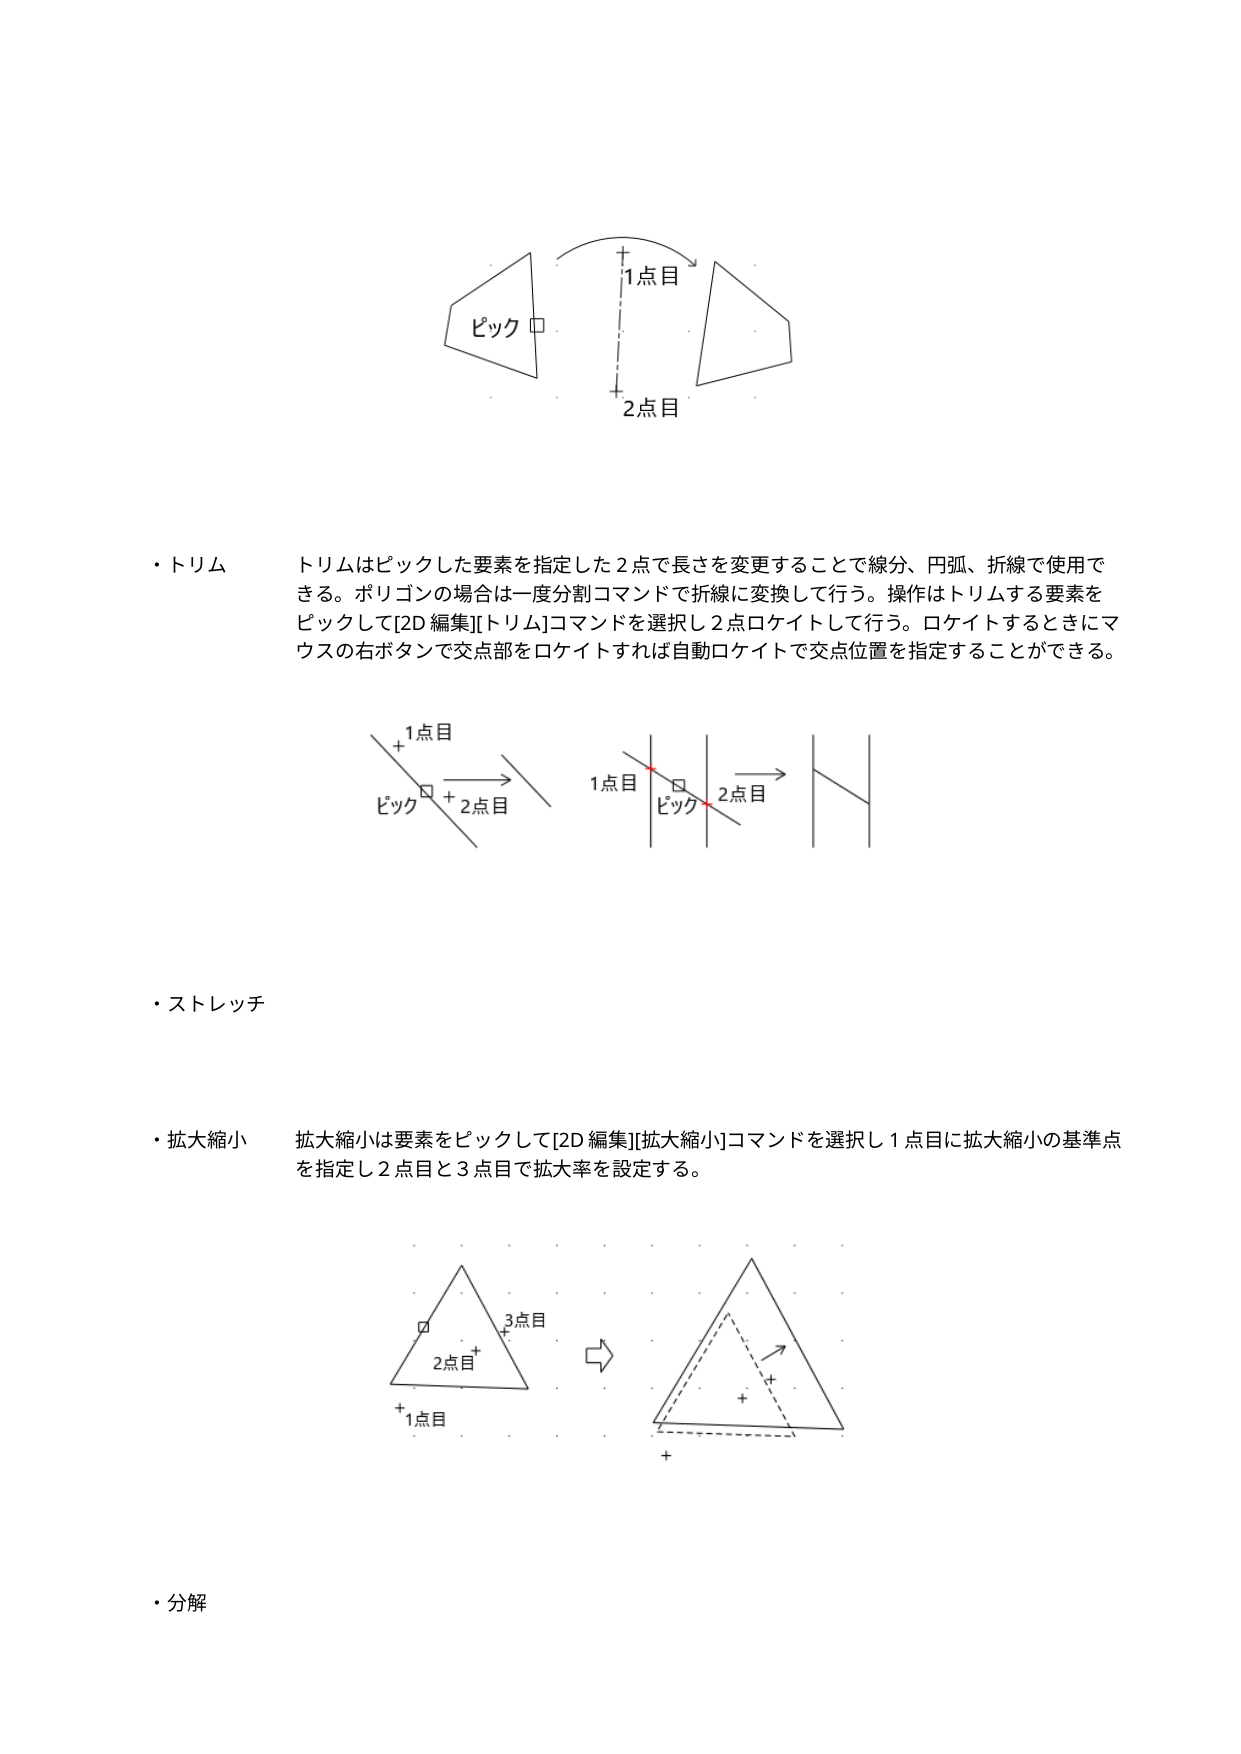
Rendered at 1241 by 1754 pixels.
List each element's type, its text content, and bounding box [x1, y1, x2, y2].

picture [374, 1236, 866, 1471]
text ・ストレッチ [148, 988, 1122, 1017]
picture [345, 691, 895, 882]
picture [427, 208, 816, 444]
text ・トリム トリムはピックした要素を指定した2点で長さを変更することで線分、円弧、折線で使用できる。ポリゴンの場合は一度分割コマンドで折線に変換して行う。操作はトリムする要素をピックして[2D編集][トリム]コマンドを選択し２点ロケイトして行う。ロケイトするときにマウスの右ボタンで交点部をロケイトすれば自動ロケイトで交点位置を指定することができる。 [148, 550, 1122, 664]
text ・分解 [148, 1587, 1122, 1616]
text ・拡大縮小 拡大縮小は要素をピックして[2D編集][拡大縮小]コマンドを選択し1点目に拡大縮小の基準点を指定し２点目と３点目で拡大率を設定する。 [148, 1125, 1122, 1182]
